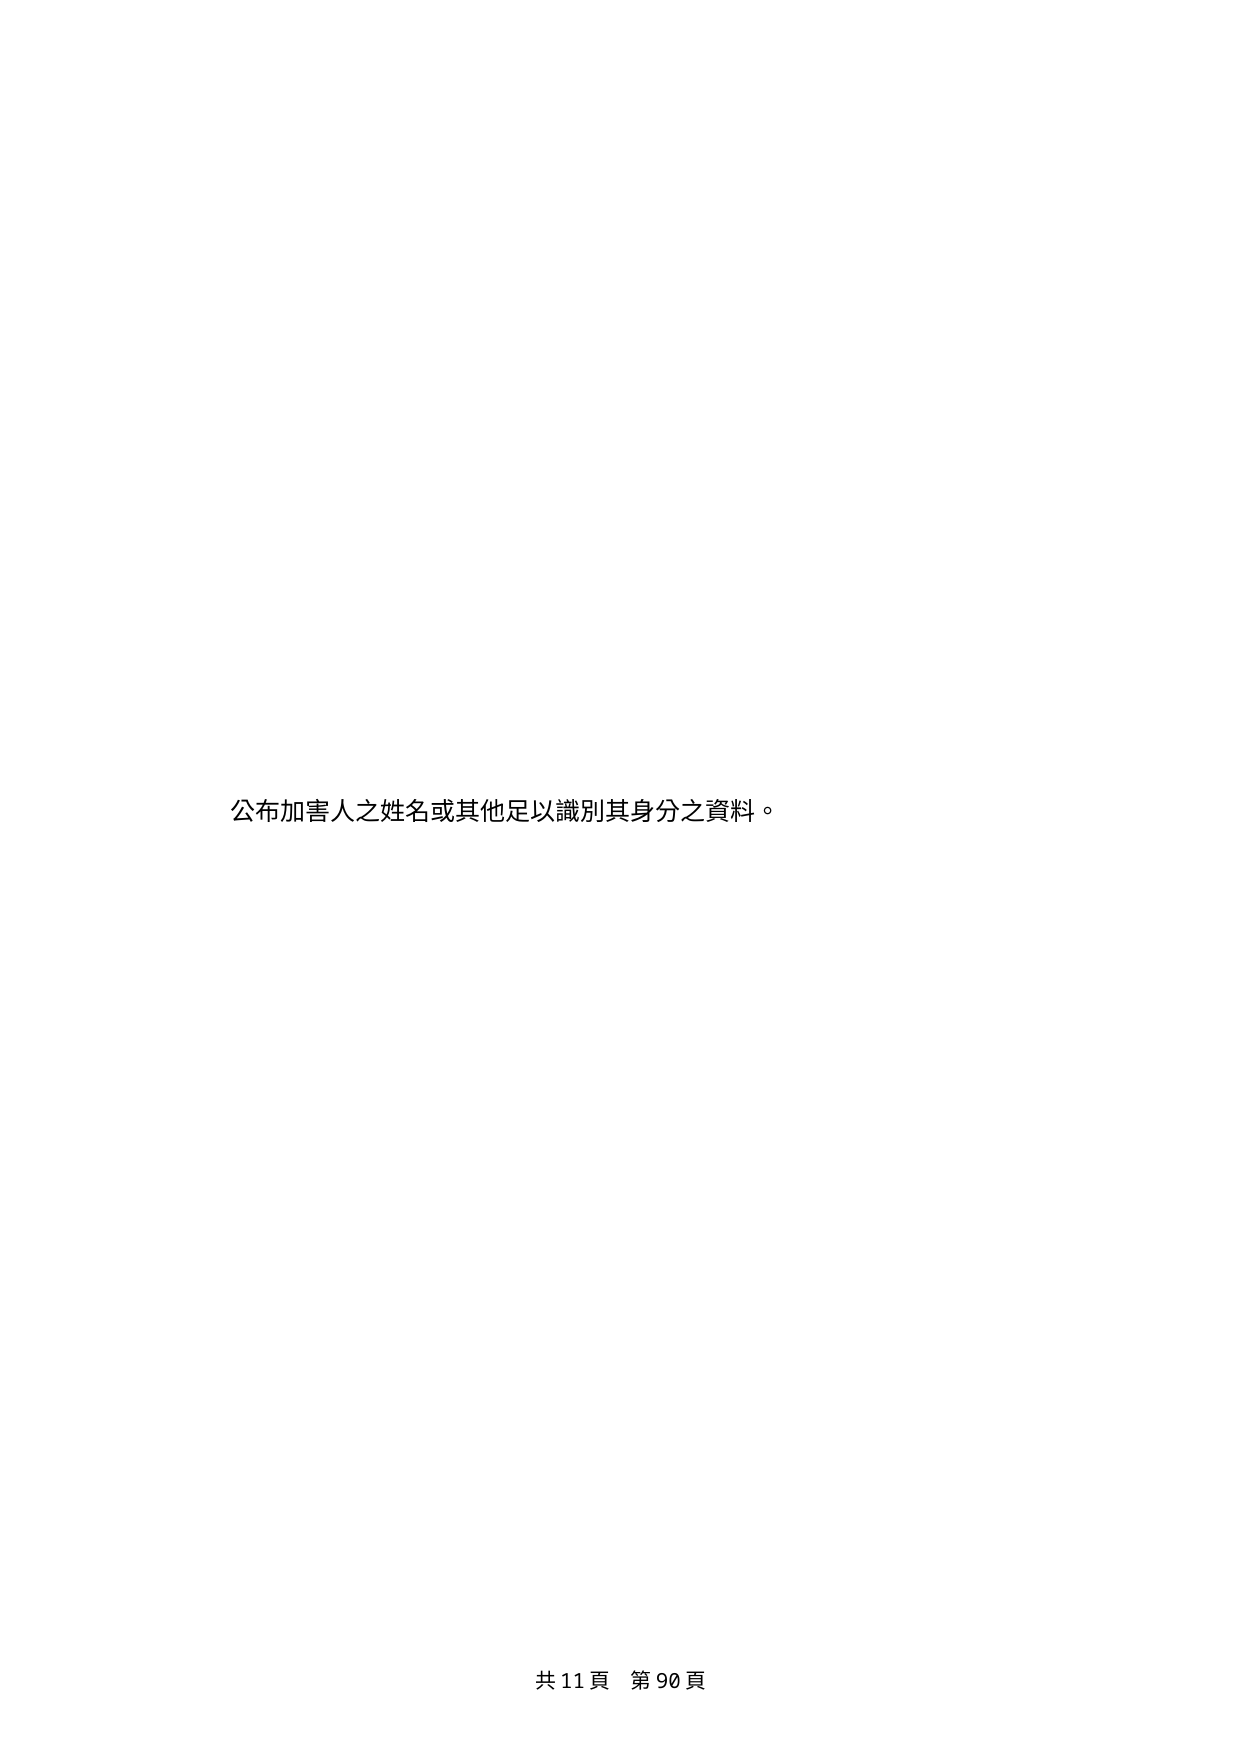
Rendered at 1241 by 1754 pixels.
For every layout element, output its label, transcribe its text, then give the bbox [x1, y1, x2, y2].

text 公布加害人之姓名或其他足以識別其身分之資料。 [231, 768, 1122, 831]
